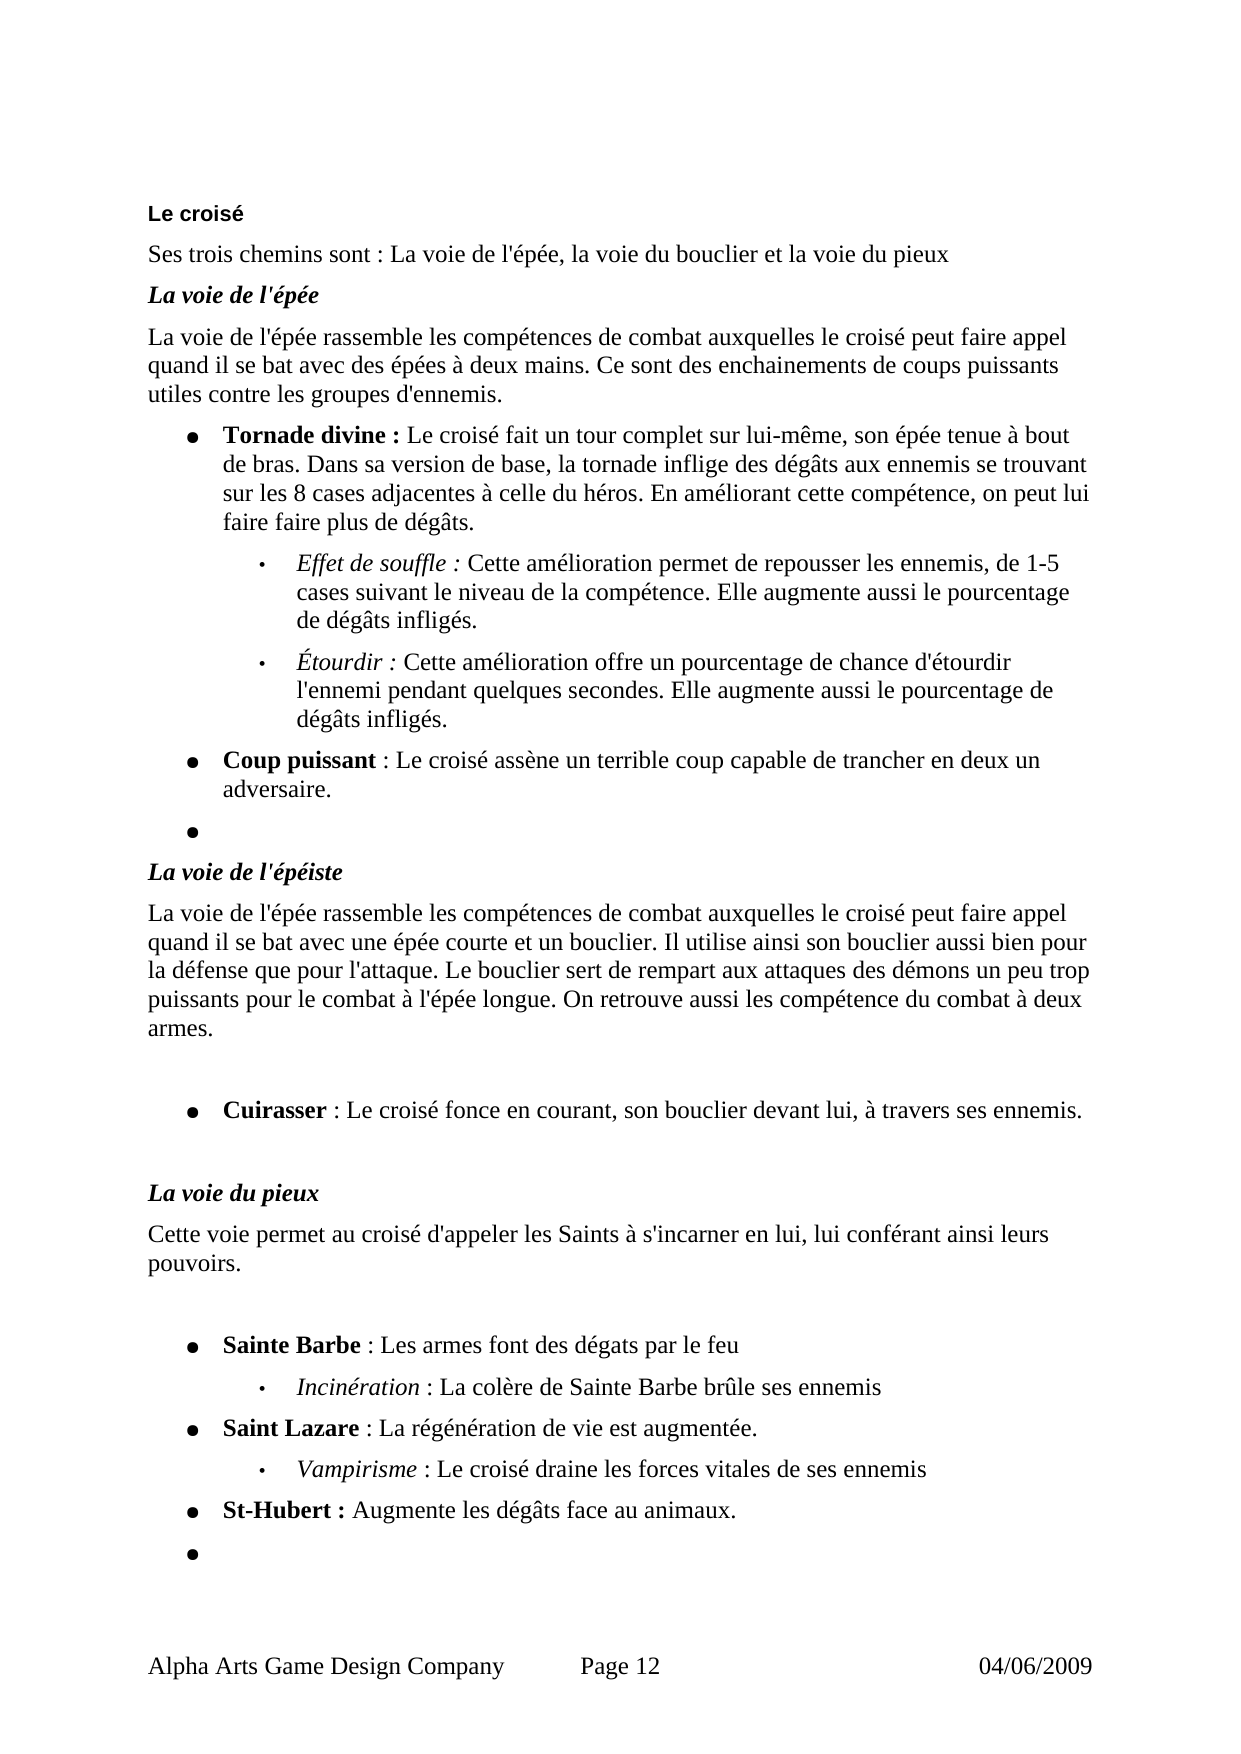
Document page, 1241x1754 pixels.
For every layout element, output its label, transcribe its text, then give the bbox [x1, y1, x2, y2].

list Coup puissant : Le croisé assène un terrible coup capable de trancher en deux un adversaire. [185, 745, 1092, 803]
list Tornade divine : Le croisé fait un tour complet sur lui-même, son épée tenue à bout de bras. Dans sa version de base, la tornade inflige des dégâts aux ennemis se trouvant sur les 8 cases adjacentes à celle du héros. En améliorant cette compétence, on peut lui faire faire plus de dégâts. [185, 420, 1092, 535]
list Sainte Barbe : Les armes font des dégats par le feu [185, 1330, 1092, 1359]
list Vampirisme : Le croisé draine les forces vitales de ses ennemis [259, 1454, 1092, 1483]
text La voie du pieux [148, 1178, 1092, 1207]
subtitle Le croisé [148, 201, 1092, 227]
list Cuirasser : Le croisé fonce en courant, son bouclier devant lui, à travers ses ennemis. [185, 1095, 1092, 1124]
text La voie de l'épée rassemble les compétences de combat auxquelles le croisé peut faire appel quand il se bat avec une épée courte et un bouclier. Il utilise ainsi son bouclier aussi bien pour la défense que pour l'attaque. Le bouclier sert de rempart aux attaques des démons un peu trop puissants pour le combat à l'épée longue. On retrouve aussi les compétence du combat à deux armes. [148, 898, 1092, 1042]
list St-Hubert : Augmente les dégâts face au animaux. [185, 1495, 1092, 1524]
text Cette voie permet au croisé d'appeler les Saints à s'incarner en lui, lui conférant ainsi leurs pouvoirs. [148, 1219, 1092, 1277]
list Saint Lazare : La régénération de vie est augmentée. [185, 1413, 1092, 1442]
text La voie de l'épée rassemble les compétences de combat auxquelles le croisé peut faire appel quand il se bat avec des épées à deux mains. Ce sont des enchainements de coups puissants utiles contre les groupes d'ennemis. [148, 322, 1092, 408]
list Incinération : La colère de Sainte Barbe brûle ses ennemis [259, 1372, 1092, 1400]
text La voie de l'épée [148, 280, 1092, 309]
list Effet de souffle : Cette amélioration permet de repousser les ennemis, de 1-5 cases suivant le niveau de la compétence. Elle augmente aussi le pourcentage de dégâts infligés. [259, 548, 1092, 634]
text Ses trois chemins sont : La voie de l'épée, la voie du bouclier et la voie du pieux [148, 239, 1092, 268]
text La voie de l'épéiste [148, 857, 1092, 885]
list Étourdir : Cette amélioration offre un pourcentage de chance d'étourdir l'ennemi pendant quelques secondes. Elle augmente aussi le pourcentage de dégâts infligés. [259, 647, 1092, 733]
